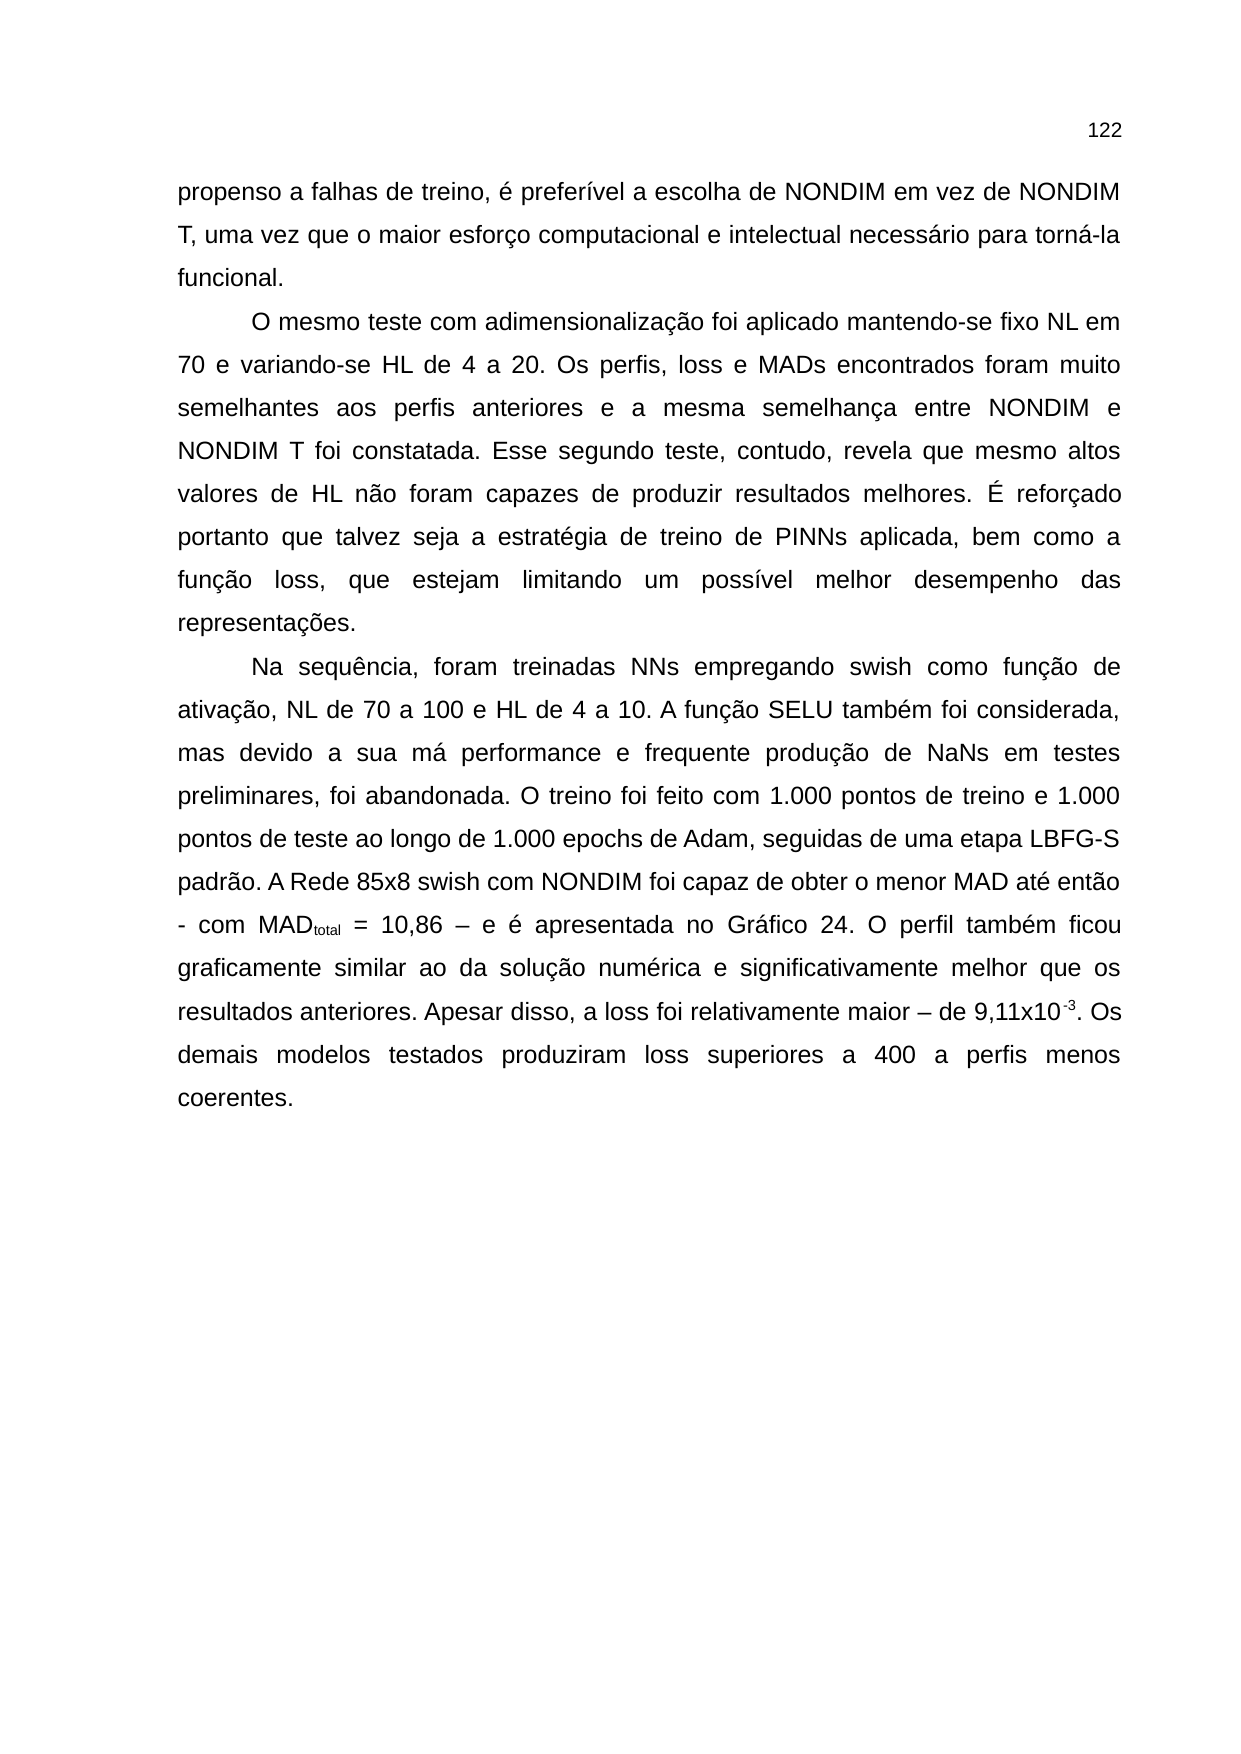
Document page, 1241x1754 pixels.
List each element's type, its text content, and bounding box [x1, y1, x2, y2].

text Na sequência, foram treinadas NNs empregando swish como função de ativação, NL de 70 a 100 e HL de 4 a 10. A função SELU também foi considerada, mas devido a sua má performance e frequente produção de NaNs em testes preliminares, foi abandonada. O treino foi feito com 1.000 pontos de treino e 1.000 pontos de teste ao longo de 1.000 epochs de Adam, seguidas de uma etapa LBFG-S padrão. A Rede 85x8 swish com NONDIM foi capaz de obter o menor MAD até então - com MADtotal = 10,86 – e é apresentada no Gráfico 24. O perfil também ficou graficamente similar ao da solução numérica e significativamente melhor que os resultados anteriores. Apesar disso, a loss foi relativamente maior – de 9,11x10-3. Os demais modelos testados produziram loss superiores a 400 a perfis menos coerentes. [177, 651, 1122, 1111]
text propenso a falhas de treino, é preferível a escolha de NONDIM em vez de NONDIM T, uma vez que o maior esforço computacional e intelectual necessário para torná-la funcional. [177, 177, 1122, 292]
text O mesmo teste com adimensionalização foi aplicado mantendo-se fixo NL em 70 e variando-se HL de 4 a 20. Os perfis, loss e MADs encontrados foram muito semelhantes aos perfis anteriores e a mesma semelhança entre NONDIM e NONDIM T foi constatada. Esse segundo teste, contudo, revela que mesmo altos valores de HL não foram capazes de produzir resultados melhores. É reforçado portanto que talvez seja a estratégia de treino de PINNs aplicada, bem como a função loss, que estejam limitando um possível melhor desempenho das representações. [177, 306, 1122, 637]
